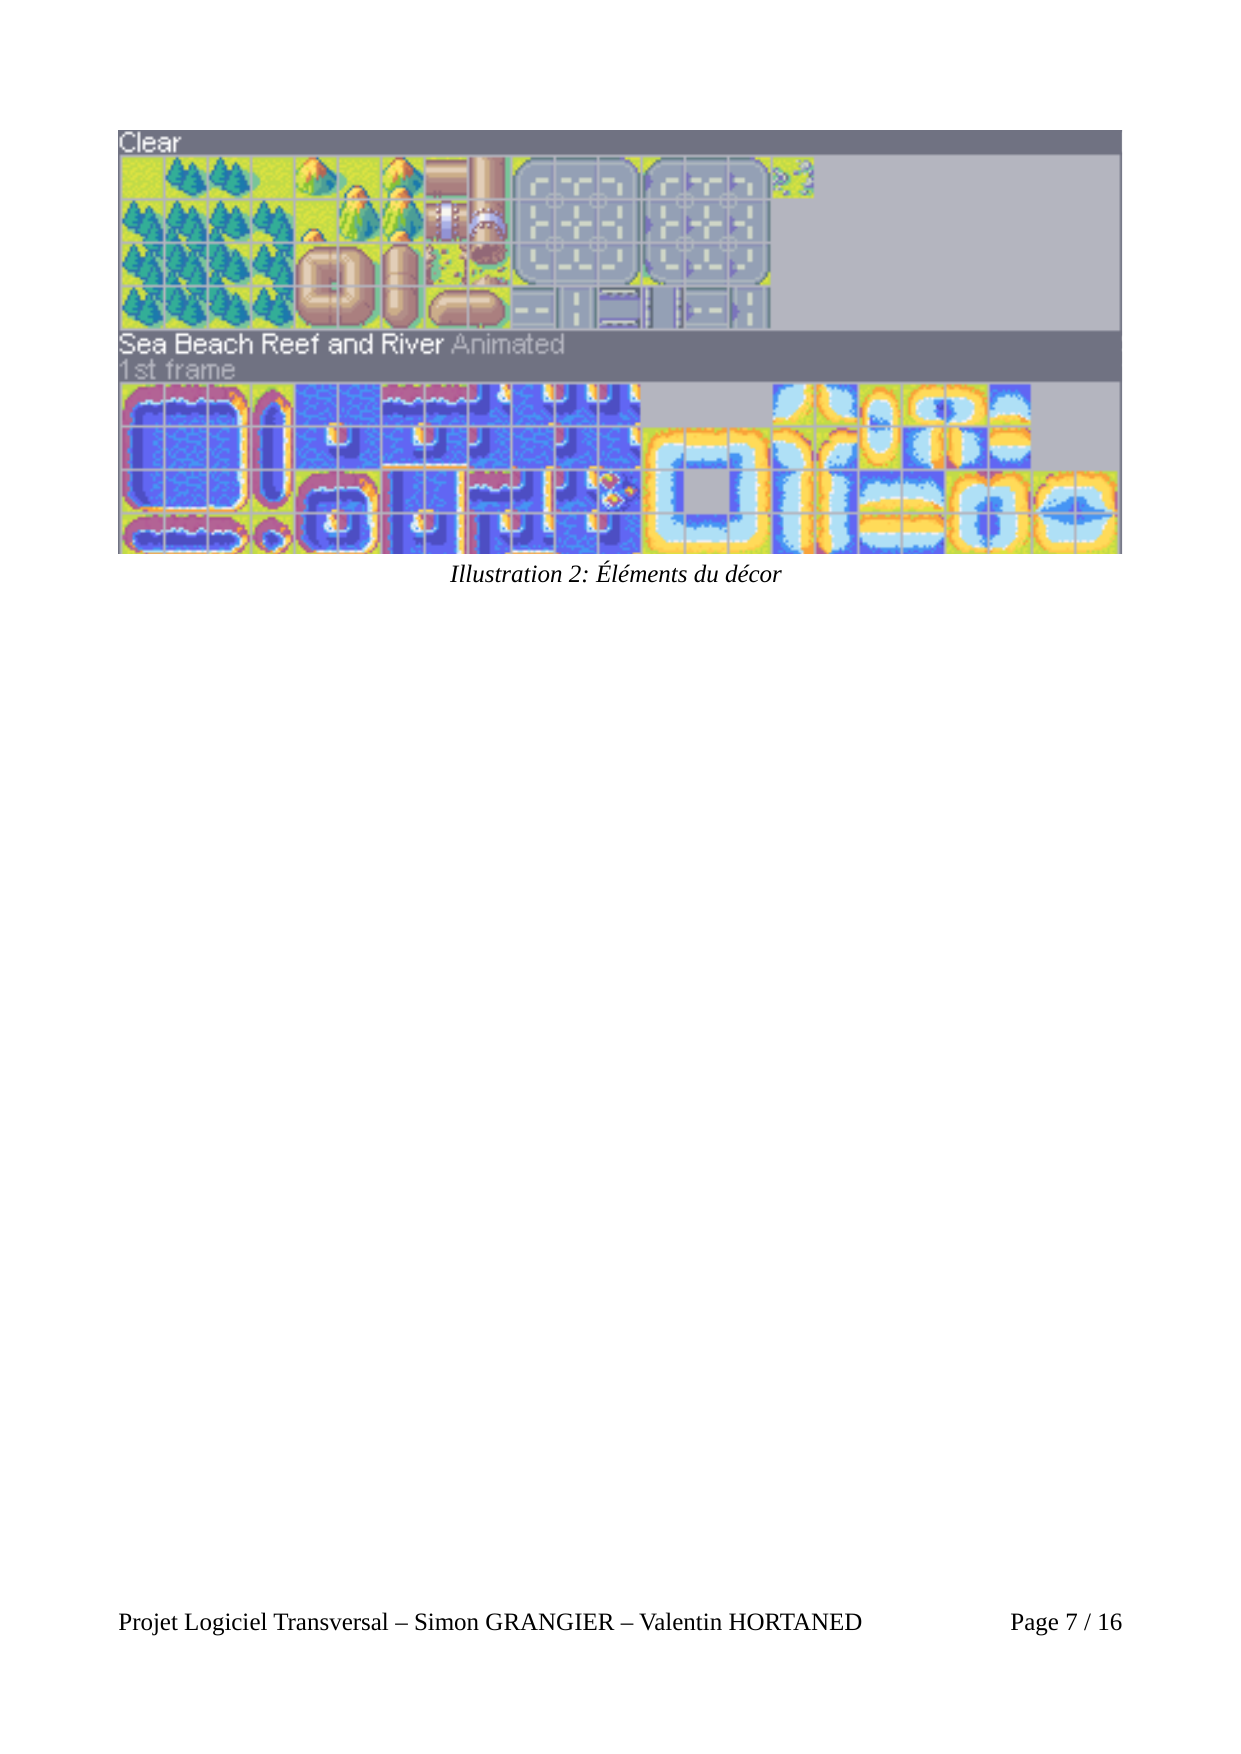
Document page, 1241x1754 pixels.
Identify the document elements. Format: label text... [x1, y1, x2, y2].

text Illustration 2: Éléments du décor [118, 554, 1122, 587]
picture [118, 130, 1123, 554]
